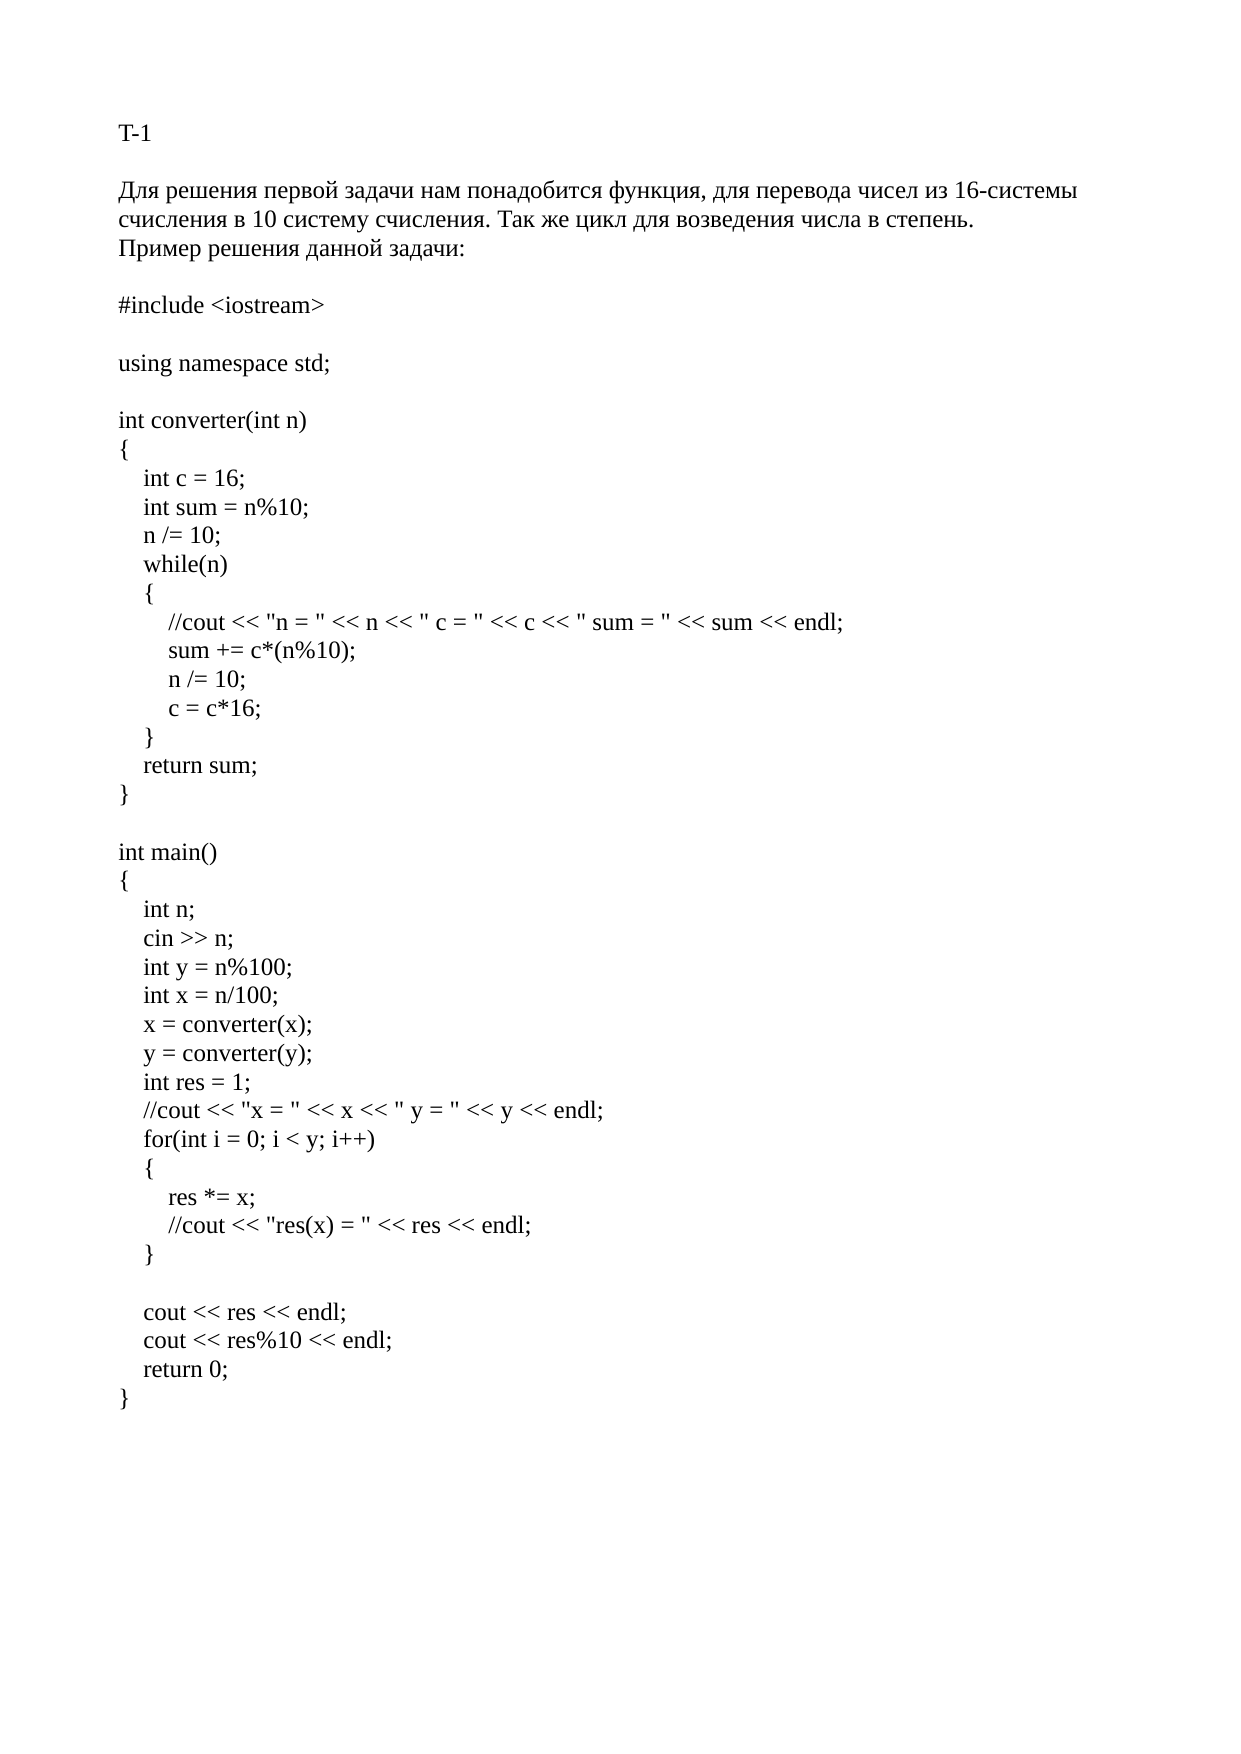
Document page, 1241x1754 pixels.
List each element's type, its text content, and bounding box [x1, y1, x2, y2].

text int x = n/100; [118, 981, 1122, 1009]
text T-1 [118, 118, 1122, 147]
text while(n) [118, 549, 1122, 578]
text using namespace std; [118, 348, 1122, 377]
text res *= x; [118, 1182, 1122, 1211]
text int converter(int n) [118, 406, 1122, 434]
text x = converter(x); [118, 1009, 1122, 1038]
text //cout << "x = " << x << " y = " << y << endl; [118, 1096, 1122, 1124]
text int c = 16; [118, 463, 1122, 492]
text int main() [118, 837, 1122, 866]
text cout << res << endl; [118, 1297, 1122, 1326]
text for(int i = 0; i < y; i++) [118, 1124, 1122, 1153]
text //cout << "res(x) = " << res << endl; [118, 1211, 1122, 1239]
text return 0; [118, 1354, 1122, 1383]
text n /= 10; [118, 521, 1122, 549]
text { [118, 1153, 1122, 1182]
text y = converter(y); [118, 1038, 1122, 1067]
text } [118, 722, 1122, 751]
text #include <iostream> [118, 291, 1122, 319]
text n /= 10; [118, 664, 1122, 693]
text } [118, 779, 1122, 808]
text { [118, 578, 1122, 607]
text int y = n%100; [118, 952, 1122, 981]
text int sum = n%10; [118, 492, 1122, 521]
text int n; [118, 894, 1122, 923]
text int res = 1; [118, 1067, 1122, 1096]
text Для решения первой задачи нам понадобится функция, для перевода чисел из 16-системы счисления в 10 систему счисления. Так же цикл для возведения числа в степень. [118, 176, 1122, 233]
text { [118, 866, 1122, 894]
text cin >> n; [118, 923, 1122, 952]
text Пример решения данной задачи: [118, 233, 1122, 262]
text return sum; [118, 751, 1122, 779]
text sum += c*(n%10); [118, 636, 1122, 664]
text cout << res%10 << endl; [118, 1326, 1122, 1354]
text } [118, 1239, 1122, 1268]
text { [118, 434, 1122, 463]
text } [118, 1383, 1122, 1412]
text c = c*16; [118, 693, 1122, 722]
text //cout << "n = " << n << " c = " << c << " sum = " << sum << endl; [118, 607, 1122, 636]
